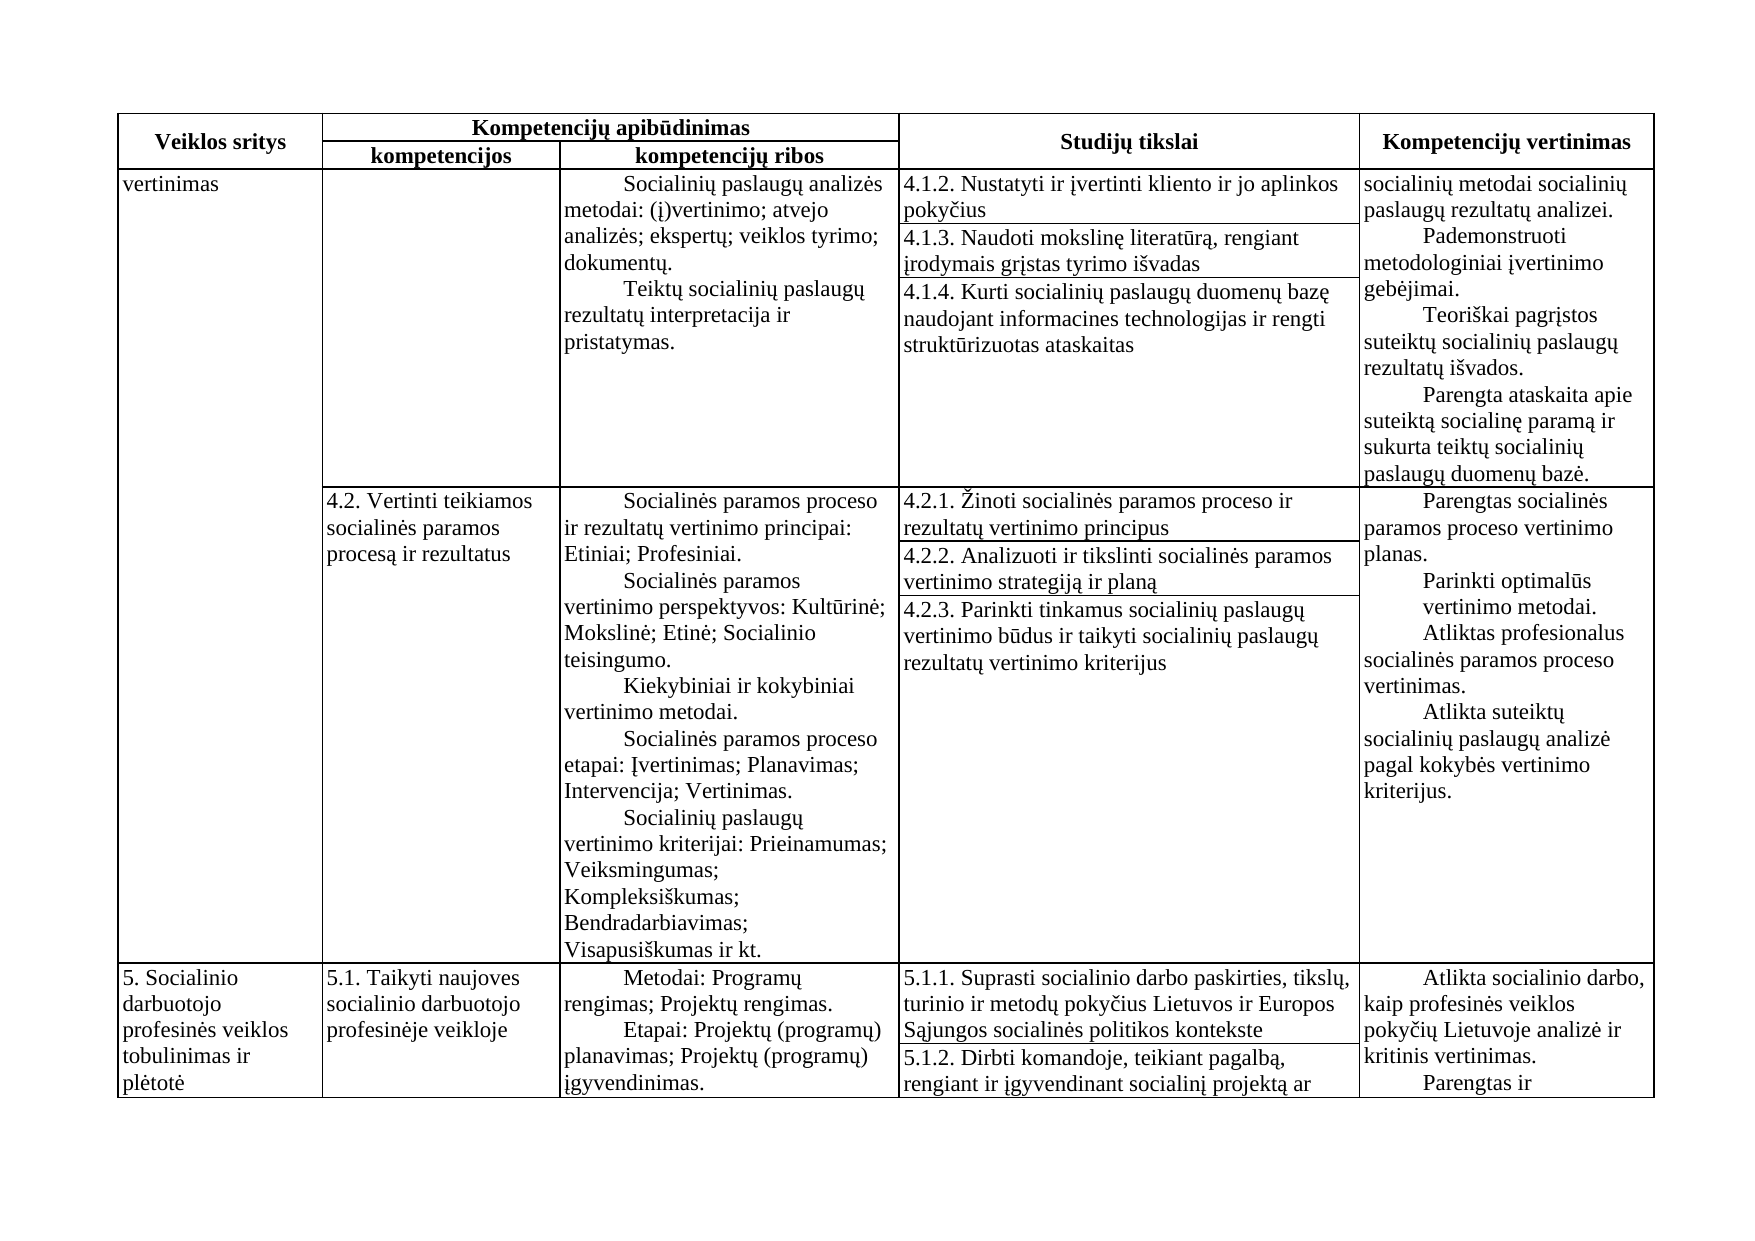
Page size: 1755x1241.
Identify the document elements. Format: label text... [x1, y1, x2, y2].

table_cell 5. Socialinio darbuotojo profesinės veiklos tobulinimas ir plėtotė [119, 964, 322, 1097]
table_cell 4.1.4. Kurti socialinių paslaugų duomenų bazę naudojant informacines technologijas ir rengti struktūrizuotas ataskaitas [900, 278, 1359, 486]
table_header Kompetencijų vertinimas [1360, 114, 1653, 168]
table_cell Atlikta socialinio darbo, kaip profesinės veiklos pokyčių Lietuvoje analizė ir kritinis vertinimas. Parengtas ir [1360, 964, 1653, 1097]
table_cell 4.1.3. Naudoti mokslinę literatūrą, rengiant įrodymais grįstas tyrimo išvadas [900, 224, 1359, 277]
table_cell Socialinių paslaugų analizės metodai: (į)vertinimo; atvejo analizės; ekspertų; veiklos tyrimo; dokumentų. Teiktų socialinių paslaugų rezultatų interpretacija ir pristatymas. [561, 170, 898, 486]
table_cell socialinių metodai socialinių paslaugų rezultatų analizei. Pademonstruoti metodologiniai įvertinimo gebėjimai. Teoriškai pagrįstos suteiktų socialinių paslaugų rezultatų išvados. Parengta ataskaita apie suteiktą socialinę paramą ir sukurta teiktų socialinių paslaugų duomenų bazė. [1360, 170, 1653, 486]
table_cell 4.2.2. Analizuoti ir tikslinti socialinės paramos vertinimo strategiją ir planą [900, 542, 1359, 594]
table_header Veiklos sritys [119, 114, 322, 168]
table_cell 4.2. Vertinti teikiamos socialinės paramos procesą ir rezultatus [323, 488, 559, 962]
table_cell Parengtas socialinės paramos proceso vertinimo planas. Parinkti optimalūs vertinimo metodai. Atliktas profesionalus socialinės paramos proceso vertinimas. Atlikta suteiktų socialinių paslaugų analizė pagal kokybės vertinimo kriterijus. [1360, 488, 1653, 962]
table_cell 4.2.3. Parinkti tinkamus socialinių paslaugų vertinimo būdus ir taikyti socialinių paslaugų rezultatų vertinimo kriterijus [900, 596, 1359, 962]
table_cell vertinimas [119, 170, 322, 962]
table_cell 4.2.1. Žinoti socialinės paramos proceso ir rezultatų vertinimo principus [900, 488, 1359, 540]
table_cell Metodai: Programų rengimas; Projektų rengimas. Etapai: Projektų (programų) planavimas; Projektų (programų) įgyvendinimas. [561, 964, 898, 1097]
table_cell 5.1.1. Suprasti socialinio darbo paskirties, tikslų, turinio ir metodų pokyčius Lietuvos ir Europos Sąjungos socialinės politikos kontekste [900, 964, 1359, 1043]
table_header Studijų tikslai [900, 114, 1359, 168]
table_cell Socialinės paramos proceso ir rezultatų vertinimo principai: Etiniai; Profesiniai. Socialinės paramos vertinimo perspektyvos: Kultūrinė; Mokslinė; Etinė; Socialinio teisingumo. Kiekybiniai ir kokybiniai vertinimo metodai. Socialinės paramos proceso etapai: Įvertinimas; Planavimas; Intervencija; Vertinimas. Socialinių paslaugų vertinimo kriterijai: Prieinamumas; Veiksmingumas; Kompleksiškumas; Bendradarbiavimas; Visapusiškumas ir kt. [561, 488, 898, 962]
table_cell kompetencijų ribos [561, 142, 898, 168]
table_cell 5.1. Taikyti naujoves socialinio darbuotojo profesinėje veikloje [323, 964, 559, 1097]
table_header Kompetencijų apibūdinimas [323, 114, 898, 140]
table_cell kompetencijos [323, 142, 559, 168]
table_cell 5.1.2. Dirbti komandoje, teikiant pagalbą, rengiant ir įgyvendinant socialinį projektą ar [900, 1044, 1359, 1097]
table_cell [323, 170, 559, 486]
table_cell 4.1.2. Nustatyti ir įvertinti kliento ir jo aplinkos pokyčius [900, 170, 1359, 222]
